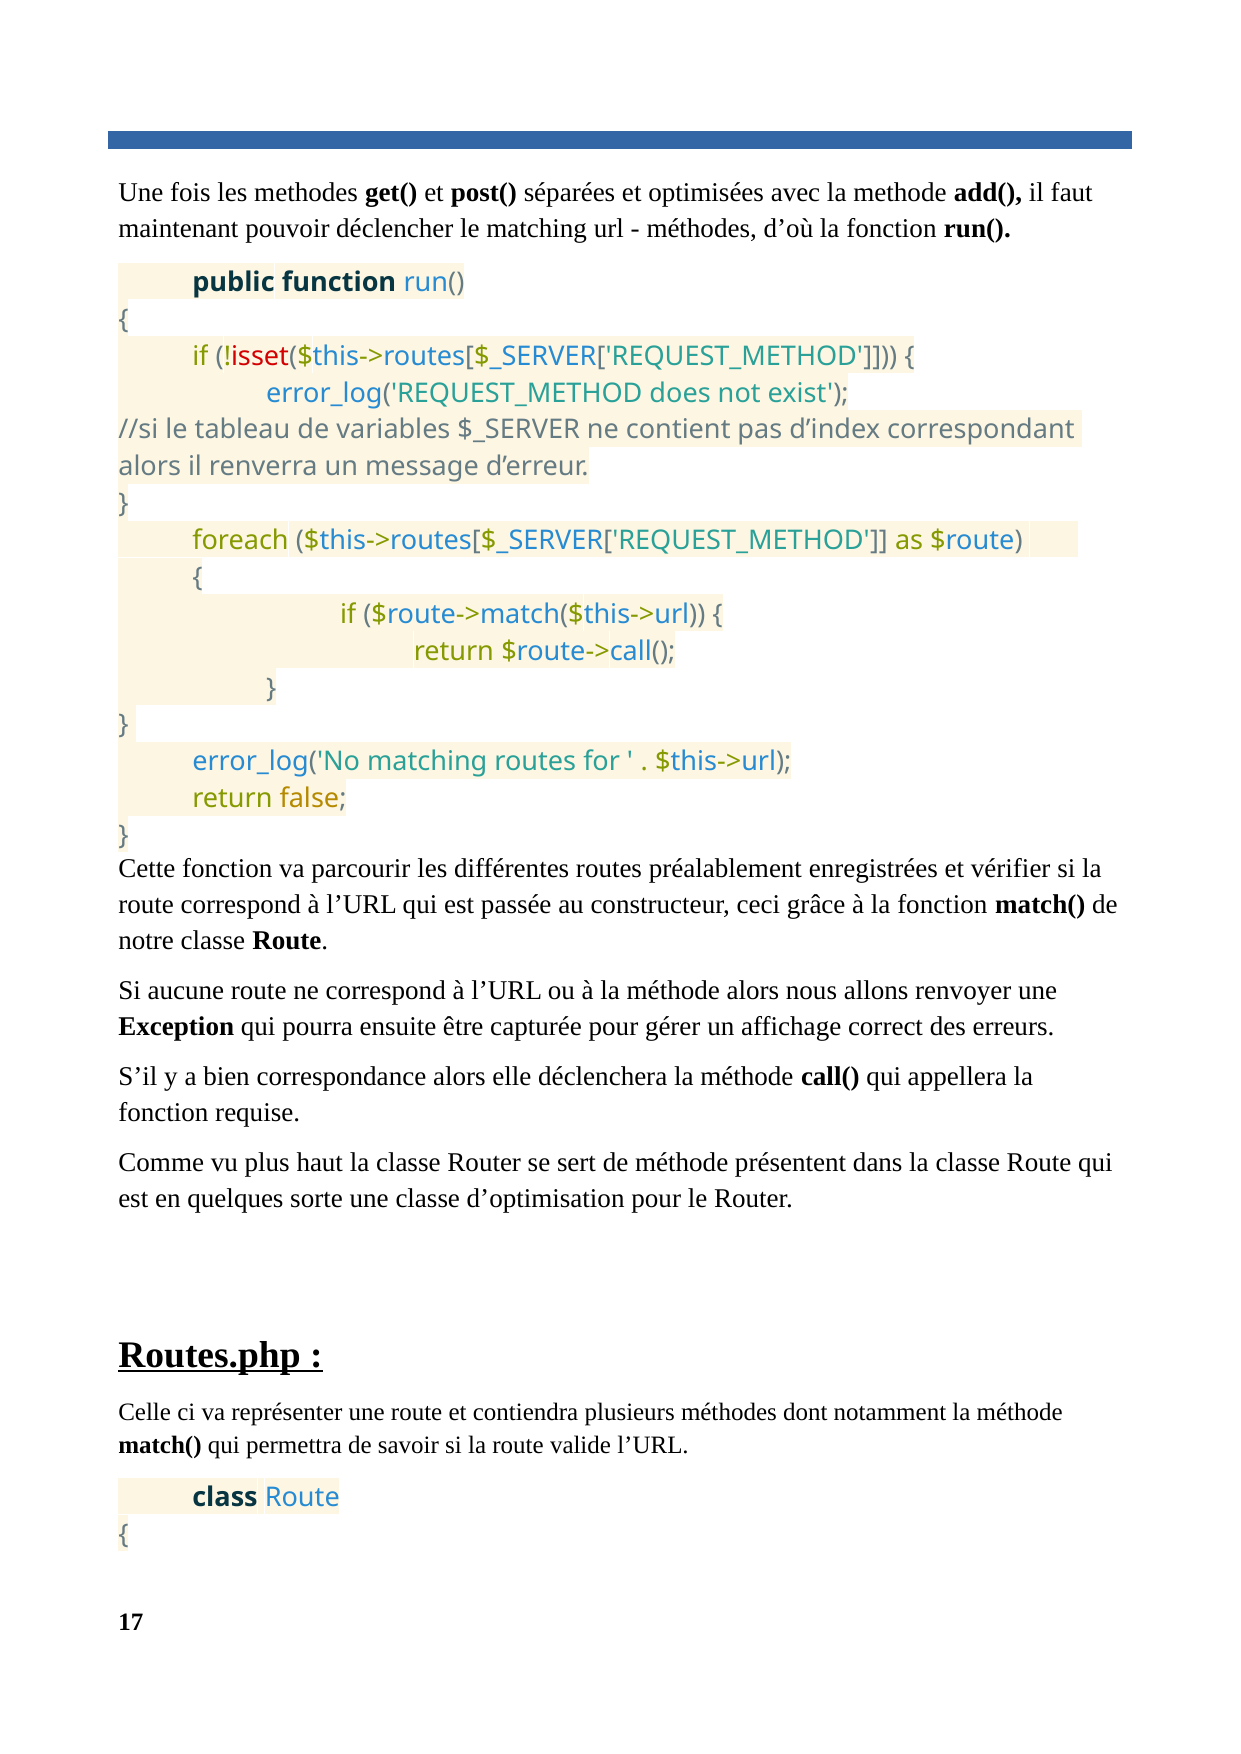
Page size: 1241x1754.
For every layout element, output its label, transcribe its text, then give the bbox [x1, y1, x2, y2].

text } [118, 668, 1122, 705]
text //si le tableau de variables $_SERVER ne contient pas d’index correspondant alors il renverra un message d’erreur. [118, 410, 1122, 484]
text Une fois les methodes get() et post() séparées et optimisées avec la methode add(), il faut maintenant pouvoir déclencher le matching url - méthodes, d’où la fonction run(). [118, 176, 1122, 243]
text { [118, 1514, 1122, 1551]
text Celle ci va représenter une route et contiendra plusieurs méthodes dont notamment la méthode match() qui permettra de savoir si la route valide l’URL. [118, 1397, 1122, 1459]
text { [118, 299, 1122, 336]
text Cette fonction va parcourir les différentes routes préalablement enregistrées et vérifier si la route correspond à l’URL qui est passée au constructeur, ceci grâce à la fonction match() de notre classe Route. [118, 852, 1122, 955]
text Comme vu plus haut la classe Router se sert de méthode présentent dans la classe Route qui est en quelques sorte une classe d’optimisation pour le Router. [118, 1146, 1122, 1213]
text if ($route->match($this->url)) { [118, 594, 1122, 631]
text } [118, 705, 1122, 742]
text error_log('REQUEST_METHOD does not exist'); [118, 373, 1122, 410]
text Routes.php : [118, 1333, 1122, 1376]
text } [118, 484, 1122, 521]
text error_log('No matching routes for ' . $this->url); [118, 742, 1122, 779]
text return $route->call(); [118, 631, 1122, 668]
text S’il y a bien correspondance alors elle déclenchera la méthode call() qui appellera la fonction requise. [118, 1060, 1122, 1127]
text Si aucune route ne correspond à l’URL ou à la méthode alors nous allons renvoyer une Exception qui pourra ensuite être capturée pour gérer un affichage correct des erreurs. [118, 974, 1122, 1041]
text public function run() [118, 262, 1122, 299]
text class Route [118, 1478, 1122, 1514]
text } [118, 816, 1122, 852]
text foreach ($this->routes[$_SERVER['REQUEST_METHOD']] as $route) { [118, 521, 1122, 594]
text return false; [118, 779, 1122, 816]
text if (!isset($this->routes[$_SERVER['REQUEST_METHOD']])) { [118, 336, 1122, 373]
